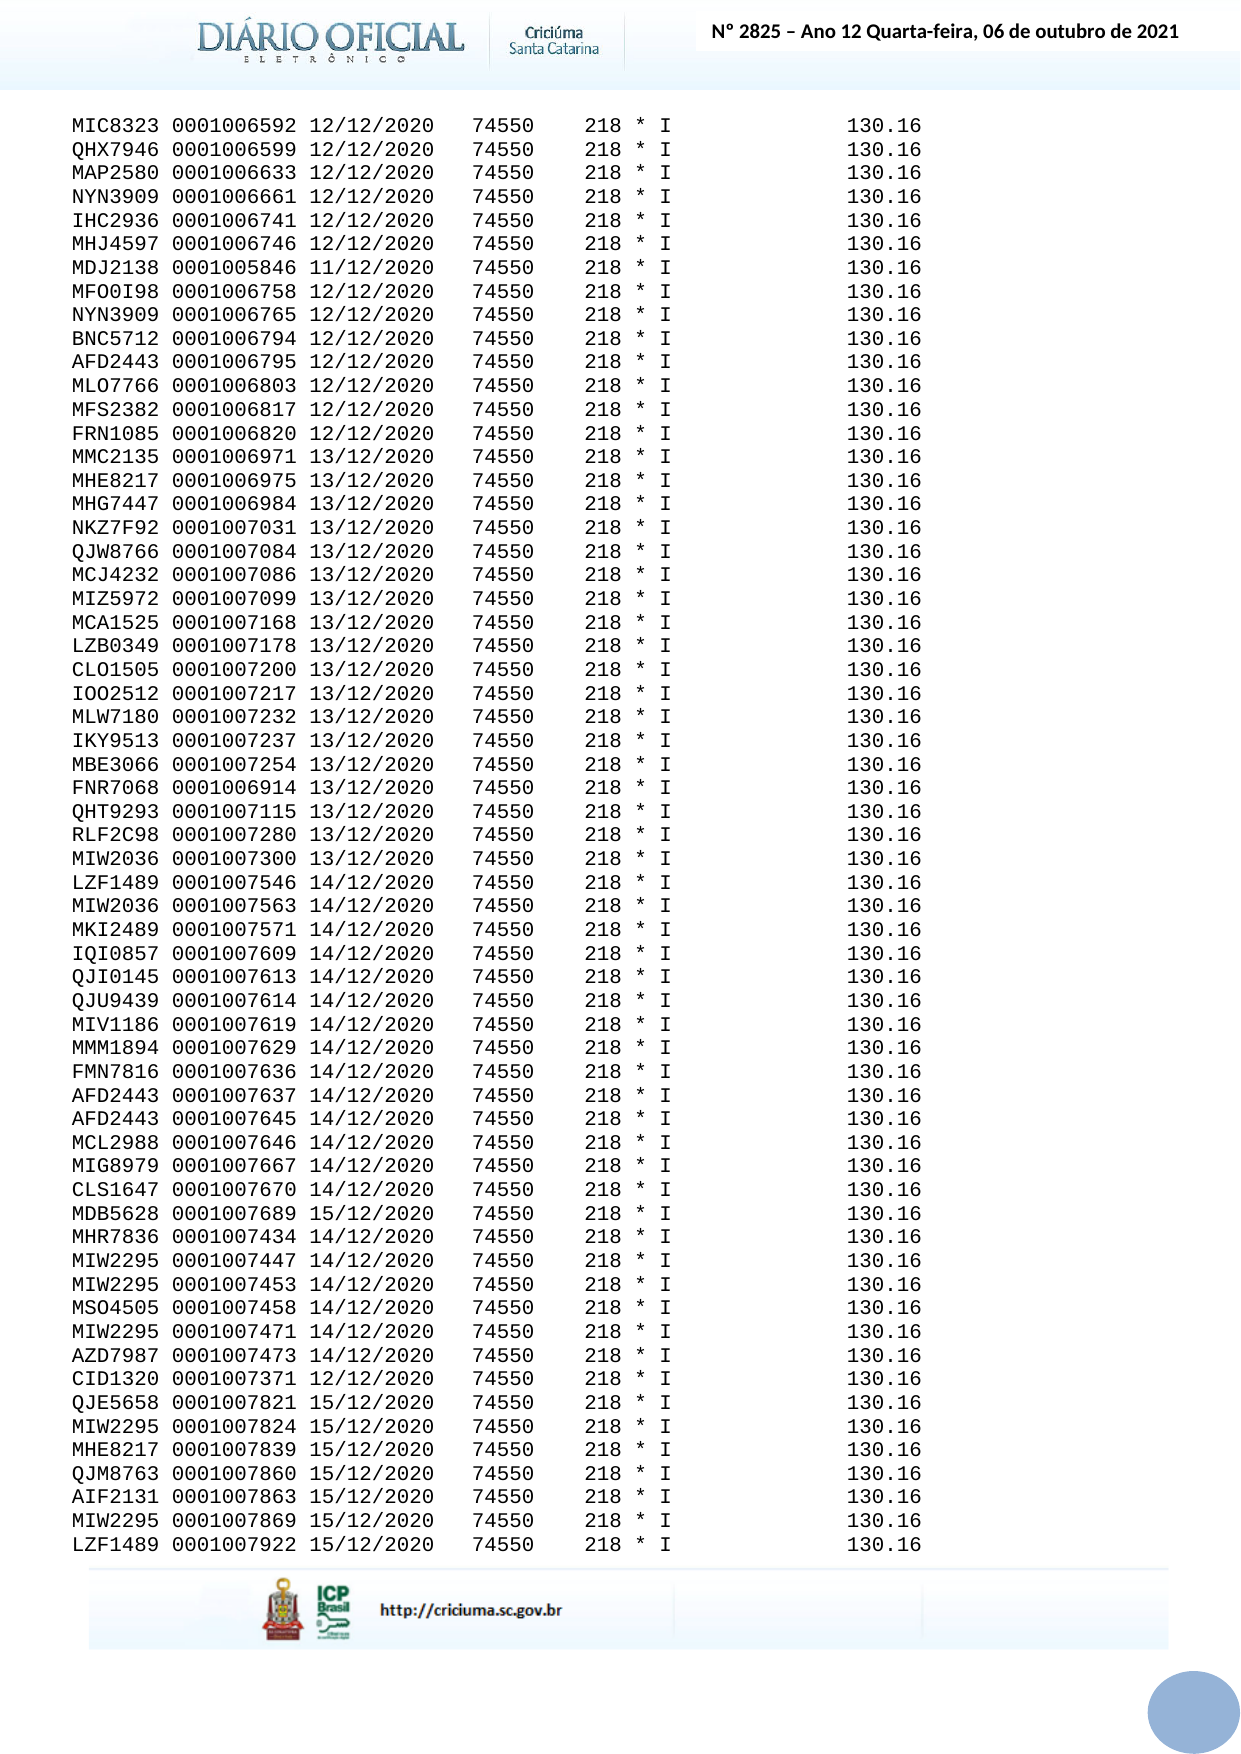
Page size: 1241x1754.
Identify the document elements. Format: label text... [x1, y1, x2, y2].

text QJM8763 0001007860 15/12/2020 74550 218 * I 130.16 [59, 1463, 1181, 1487]
text MFO0I98 0001006758 12/12/2020 74550 218 * I 130.16 [59, 281, 1181, 304]
text MSO4505 0001007458 14/12/2020 74550 218 * I 130.16 [59, 1297, 1181, 1321]
text CLS1647 0001007670 14/12/2020 74550 218 * I 130.16 [59, 1179, 1181, 1203]
text MIW2295 0001007447 14/12/2020 74550 218 * I 130.16 [59, 1250, 1181, 1274]
text MIW2295 0001007869 15/12/2020 74550 218 * I 130.16 [59, 1510, 1181, 1534]
text AFD2443 0001006795 12/12/2020 74550 218 * I 130.16 [59, 352, 1181, 375]
text MCA1525 0001007168 13/12/2020 74550 218 * I 130.16 [59, 612, 1181, 635]
text NKZ7F92 0001007031 13/12/2020 74550 218 * I 130.16 [59, 517, 1181, 541]
text QHX7946 0001006599 12/12/2020 74550 218 * I 130.16 [59, 139, 1181, 162]
text QJU9439 0001007614 14/12/2020 74550 218 * I 130.16 [59, 990, 1181, 1014]
text NYN3909 0001006765 12/12/2020 74550 218 * I 130.16 [59, 304, 1181, 328]
text MIC8323 0001006592 12/12/2020 74550 218 * I 130.16 [59, 115, 1181, 139]
text MHG7447 0001006984 13/12/2020 74550 218 * I 130.16 [59, 493, 1181, 517]
text FMN7816 0001007636 14/12/2020 74550 218 * I 130.16 [59, 1061, 1181, 1084]
text AFD2443 0001007637 14/12/2020 74550 218 * I 130.16 [59, 1084, 1181, 1108]
text MDB5628 0001007689 15/12/2020 74550 218 * I 130.16 [59, 1203, 1181, 1226]
text MHJ4597 0001006746 12/12/2020 74550 218 * I 130.16 [59, 233, 1181, 257]
text FRN1085 0001006820 12/12/2020 74550 218 * I 130.16 [59, 422, 1181, 446]
text QJW8766 0001007084 13/12/2020 74550 218 * I 130.16 [59, 541, 1181, 564]
text QJE5658 0001007821 15/12/2020 74550 218 * I 130.16 [59, 1392, 1181, 1416]
text IHC2936 0001006741 12/12/2020 74550 218 * I 130.16 [59, 210, 1181, 233]
text MLW7180 0001007232 13/12/2020 74550 218 * I 130.16 [59, 706, 1181, 730]
text MBE3066 0001007254 13/12/2020 74550 218 * I 130.16 [59, 753, 1181, 777]
text QJI0145 0001007613 14/12/2020 74550 218 * I 130.16 [59, 966, 1181, 990]
text CID1320 0001007371 12/12/2020 74550 218 * I 130.16 [59, 1368, 1181, 1392]
text FNR7068 0001006914 13/12/2020 74550 218 * I 130.16 [59, 777, 1181, 801]
text MIG8979 0001007667 14/12/2020 74550 218 * I 130.16 [59, 1156, 1181, 1179]
text AIF2131 0001007863 15/12/2020 74550 218 * I 130.16 [59, 1487, 1181, 1510]
text MLO7766 0001006803 12/12/2020 74550 218 * I 130.16 [59, 375, 1181, 399]
text MFS2382 0001006817 12/12/2020 74550 218 * I 130.16 [59, 399, 1181, 422]
text MHE8217 0001007839 15/12/2020 74550 218 * I 130.16 [59, 1439, 1181, 1463]
text MCJ4232 0001007086 13/12/2020 74550 218 * I 130.16 [59, 564, 1181, 588]
text IOO2512 0001007217 13/12/2020 74550 218 * I 130.16 [59, 683, 1181, 706]
text MIZ5972 0001007099 13/12/2020 74550 218 * I 130.16 [59, 588, 1181, 612]
text IKY9513 0001007237 13/12/2020 74550 218 * I 130.16 [59, 730, 1181, 753]
text MAP2580 0001006633 12/12/2020 74550 218 * I 130.16 [59, 162, 1181, 186]
text QHT9293 0001007115 13/12/2020 74550 218 * I 130.16 [59, 801, 1181, 824]
text MIV1186 0001007619 14/12/2020 74550 218 * I 130.16 [59, 1014, 1181, 1037]
text MIW2295 0001007471 14/12/2020 74550 218 * I 130.16 [59, 1321, 1181, 1345]
text MMC2135 0001006971 13/12/2020 74550 218 * I 130.16 [59, 446, 1181, 470]
text LZF1489 0001007546 14/12/2020 74550 218 * I 130.16 [59, 872, 1181, 895]
text LZF1489 0001007922 15/12/2020 74550 218 * I 130.16 [59, 1534, 1181, 1557]
text MKI2489 0001007571 14/12/2020 74550 218 * I 130.16 [59, 919, 1181, 943]
text AFD2443 0001007645 14/12/2020 74550 218 * I 130.16 [59, 1108, 1181, 1132]
text AZD7987 0001007473 14/12/2020 74550 218 * I 130.16 [59, 1345, 1181, 1368]
text MIW2036 0001007563 14/12/2020 74550 218 * I 130.16 [59, 895, 1181, 919]
text MCL2988 0001007646 14/12/2020 74550 218 * I 130.16 [59, 1132, 1181, 1156]
text MDJ2138 0001005846 11/12/2020 74550 218 * I 130.16 [59, 257, 1181, 281]
text MHR7836 0001007434 14/12/2020 74550 218 * I 130.16 [59, 1226, 1181, 1250]
text BNC5712 0001006794 12/12/2020 74550 218 * I 130.16 [59, 328, 1181, 352]
text LZB0349 0001007178 13/12/2020 74550 218 * I 130.16 [59, 635, 1181, 659]
text MIW2295 0001007824 15/12/2020 74550 218 * I 130.16 [59, 1416, 1181, 1439]
text RLF2C98 0001007280 13/12/2020 74550 218 * I 130.16 [59, 824, 1181, 848]
text MMM1894 0001007629 14/12/2020 74550 218 * I 130.16 [59, 1037, 1181, 1061]
text MHE8217 0001006975 13/12/2020 74550 218 * I 130.16 [59, 470, 1181, 493]
text CLO1505 0001007200 13/12/2020 74550 218 * I 130.16 [59, 659, 1181, 683]
text NYN3909 0001006661 12/12/2020 74550 218 * I 130.16 [59, 186, 1181, 210]
text MIW2036 0001007300 13/12/2020 74550 218 * I 130.16 [59, 848, 1181, 872]
text IQI0857 0001007609 14/12/2020 74550 218 * I 130.16 [59, 943, 1181, 966]
text MIW2295 0001007453 14/12/2020 74550 218 * I 130.16 [59, 1274, 1181, 1297]
